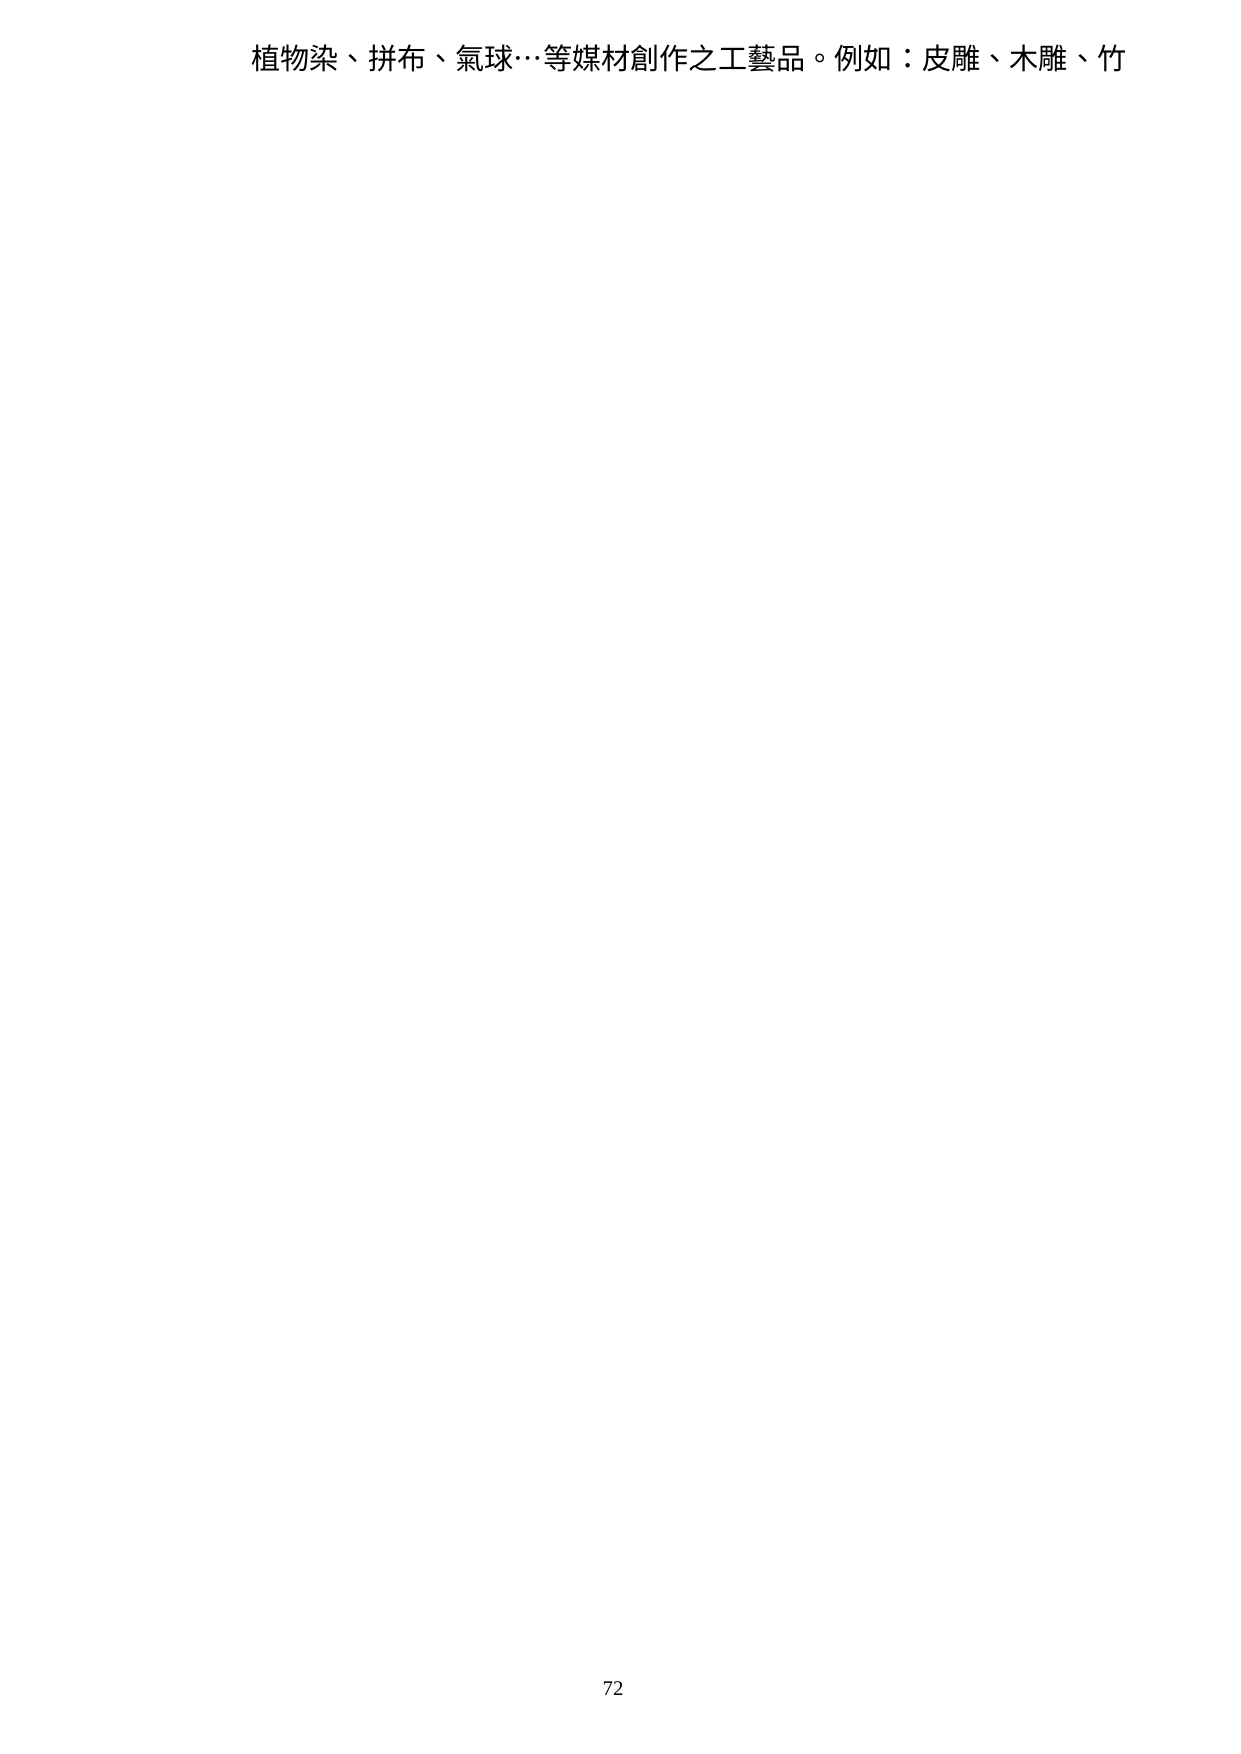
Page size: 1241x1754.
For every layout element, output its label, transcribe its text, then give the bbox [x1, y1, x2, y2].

text 植物染、拼布、氣球…等媒材創作之工藝品。例如：皮雕、木雕、竹 [251, 29, 1137, 79]
